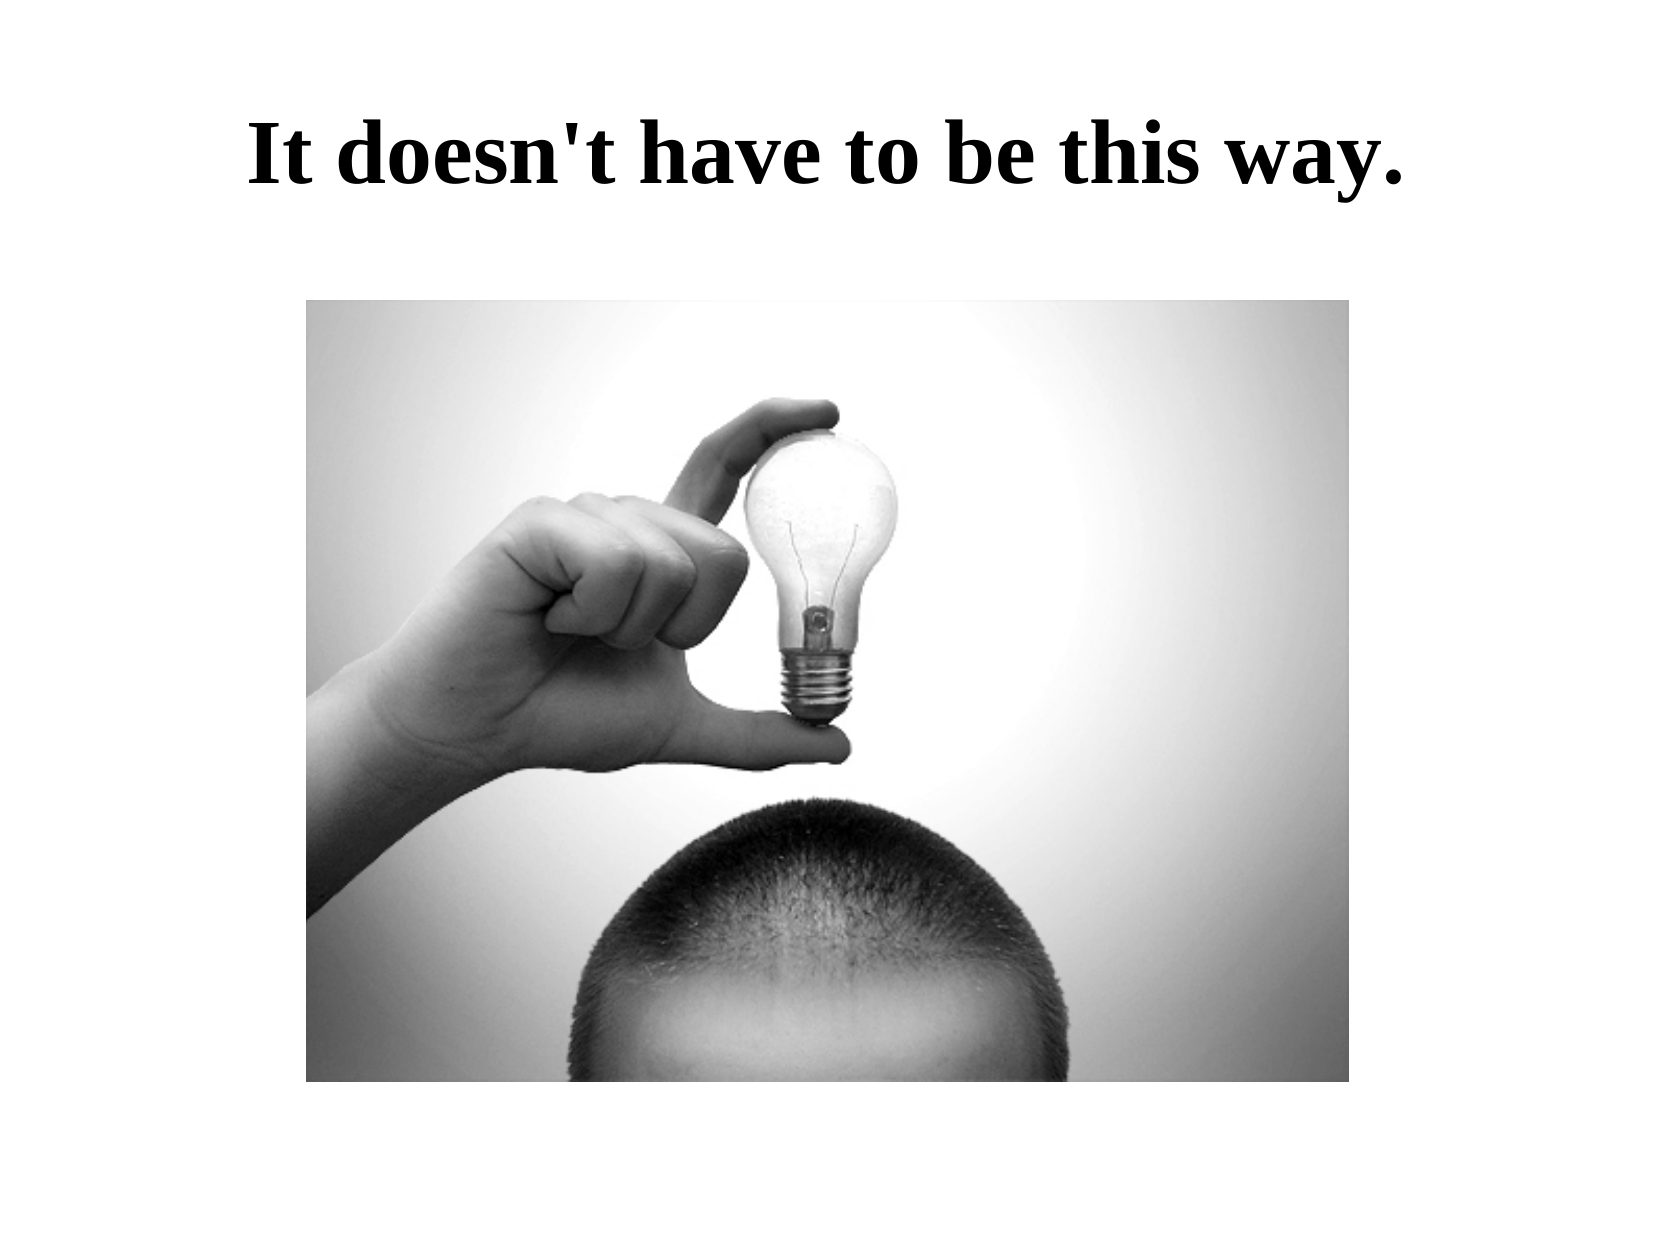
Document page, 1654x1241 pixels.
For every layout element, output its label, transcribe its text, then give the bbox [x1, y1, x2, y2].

picture [306, 300, 1349, 1082]
title It doesn't have to be this way. [82, 56, 1571, 250]
